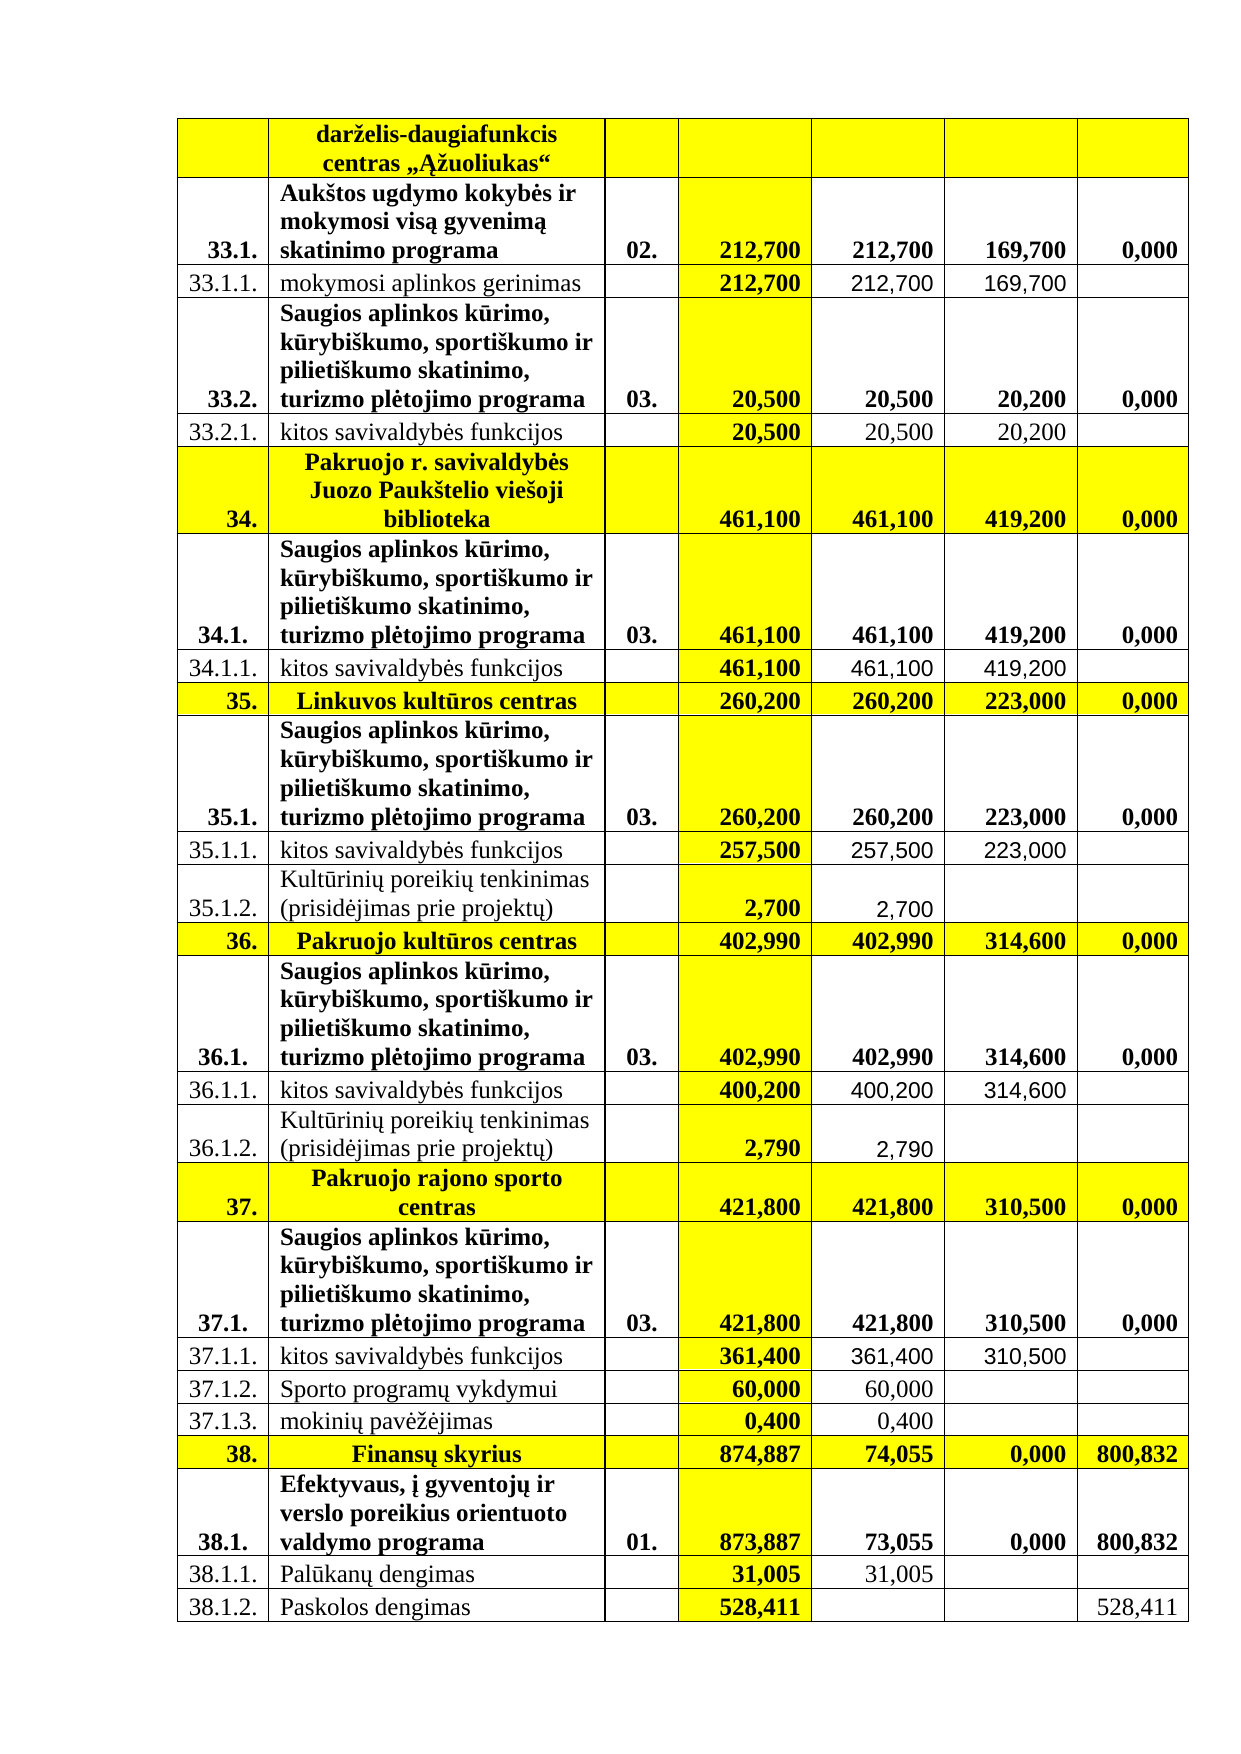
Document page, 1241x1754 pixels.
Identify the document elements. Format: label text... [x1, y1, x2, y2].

table_cell 314,600 [945, 1072, 1077, 1104]
table_cell 0,400 [812, 1404, 944, 1435]
table_cell 37.1.2. [178, 1371, 268, 1402]
table_cell 0,400 [679, 1404, 811, 1435]
table_cell 461,100 [812, 650, 944, 682]
table_cell Saugios aplinkos kūrimo, kūrybiškumo, sportiškumo ir pilietiškumo skatinimo, turizmo plėtojimo programa [269, 956, 604, 1071]
table_cell 2,700 [812, 865, 944, 922]
table_cell Saugios aplinkos kūrimo, kūrybiškumo, sportiškumo ir pilietiškumo skatinimo, turizmo plėtojimo programa [269, 716, 604, 831]
table_cell 37. [178, 1163, 268, 1221]
table_cell Saugios aplinkos kūrimo, kūrybiškumo, sportiškumo ir pilietiškumo skatinimo, turizmo plėtojimo programa [269, 1222, 604, 1337]
table_cell 0,000 [945, 1469, 1077, 1555]
table_cell 402,990 [812, 923, 944, 955]
table_cell [606, 650, 678, 682]
table_cell mokymosi aplinkos gerinimas [269, 265, 604, 297]
table_cell 212,700 [679, 178, 811, 264]
table_cell [812, 119, 944, 177]
table_cell 461,100 [812, 447, 944, 533]
table_cell Kultūrinių poreikių tenkinimas (prisidėjimas prie projektų) [269, 1105, 604, 1162]
table_cell 0,000 [1078, 447, 1188, 533]
table_cell [679, 119, 811, 177]
table_cell 419,200 [945, 534, 1077, 649]
table_cell 20,500 [679, 414, 811, 446]
table_cell [606, 683, 678, 714]
table_cell [606, 1556, 678, 1588]
table_cell [606, 1338, 678, 1369]
table_cell [1078, 1556, 1188, 1588]
table_cell 03. [606, 1222, 678, 1337]
table_cell 800,832 [1078, 1436, 1188, 1468]
table_cell 34. [178, 447, 268, 533]
table_cell [606, 119, 678, 177]
table_cell 35.1.1. [178, 832, 268, 863]
table_cell kitos savivaldybės funkcijos [269, 1072, 604, 1104]
table_cell Pakruojo kultūros centras [269, 923, 604, 955]
table_cell Finansų skyrius [269, 1436, 604, 1468]
table_cell 20,200 [945, 298, 1077, 413]
table_cell [178, 119, 268, 177]
table_cell 528,411 [1078, 1589, 1188, 1621]
table_cell 212,700 [679, 265, 811, 297]
table_cell mokinių pavėžėjimas [269, 1404, 604, 1435]
table_cell 461,100 [679, 650, 811, 682]
table_cell 223,000 [945, 716, 1077, 831]
table_cell 257,500 [679, 832, 811, 863]
table_cell kitos savivaldybės funkcijos [269, 1338, 604, 1369]
table_cell Pakruojo r. savivaldybės Juozo Paukštelio viešoji biblioteka [269, 447, 604, 533]
table_cell 419,200 [945, 650, 1077, 682]
table_cell 31,005 [679, 1556, 811, 1588]
table_cell 169,700 [945, 265, 1077, 297]
table_cell 33.1. [178, 178, 268, 264]
table_cell [945, 1371, 1077, 1402]
table_cell Sporto programų vykdymui [269, 1371, 604, 1402]
table_cell 36. [178, 923, 268, 955]
table_cell Paskolos dengimas [269, 1589, 604, 1621]
table_cell 257,500 [812, 832, 944, 863]
table_cell 421,800 [679, 1163, 811, 1221]
table_cell 34.1. [178, 534, 268, 649]
table_cell [606, 1589, 678, 1621]
table_cell 461,100 [679, 447, 811, 533]
table_cell 461,100 [812, 534, 944, 649]
table_cell 0,000 [945, 1436, 1077, 1468]
table_cell 73,055 [812, 1469, 944, 1555]
table_cell 37.1. [178, 1222, 268, 1337]
table_cell 0,000 [1078, 956, 1188, 1071]
table_cell [1078, 1338, 1188, 1369]
table_cell 60,000 [679, 1371, 811, 1402]
table_cell [606, 1436, 678, 1468]
table_cell 37.1.3. [178, 1404, 268, 1435]
table_cell Palūkanų dengimas [269, 1556, 604, 1588]
table_cell 33.2. [178, 298, 268, 413]
table_cell 01. [606, 1469, 678, 1555]
table_cell [1078, 265, 1188, 297]
table_cell 421,800 [812, 1222, 944, 1337]
table_cell 35.1.2. [178, 865, 268, 922]
table_cell Efektyvaus, į gyventojų ir verslo poreikius orientuoto valdymo programa [269, 1469, 604, 1555]
table_cell 0,000 [1078, 923, 1188, 955]
table_cell [812, 1589, 944, 1621]
table_cell [1078, 1371, 1188, 1402]
table_cell 212,700 [812, 178, 944, 264]
table_cell Saugios aplinkos kūrimo, kūrybiškumo, sportiškumo ir pilietiškumo skatinimo, turizmo plėtojimo programa [269, 298, 604, 413]
table_cell Linkuvos kultūros centras [269, 683, 604, 714]
table_cell 223,000 [945, 832, 1077, 863]
table_cell 20,500 [812, 414, 944, 446]
table_cell 0,000 [1078, 716, 1188, 831]
table_cell [1078, 832, 1188, 863]
table_cell 20,500 [812, 298, 944, 413]
table_cell 36.1. [178, 956, 268, 1071]
table_cell 0,000 [1078, 178, 1188, 264]
table_cell 03. [606, 716, 678, 831]
table_cell 0,000 [1078, 298, 1188, 413]
table_cell 0,000 [1078, 1163, 1188, 1221]
table_cell kitos savivaldybės funkcijos [269, 414, 604, 446]
table_cell 60,000 [812, 1371, 944, 1402]
table_cell [606, 832, 678, 863]
table_cell [945, 1589, 1077, 1621]
table_cell 2,790 [812, 1105, 944, 1162]
table_cell [1078, 865, 1188, 922]
table_cell Aukštos ugdymo kokybės ir mokymosi visą gyvenimą skatinimo programa [269, 178, 604, 264]
table_cell 260,200 [812, 716, 944, 831]
table_cell 361,400 [812, 1338, 944, 1369]
table_cell kitos savivaldybės funkcijos [269, 832, 604, 863]
table_cell 400,200 [812, 1072, 944, 1104]
table_cell 35. [178, 683, 268, 714]
table_cell 314,600 [945, 956, 1077, 1071]
table_cell 361,400 [679, 1338, 811, 1369]
table_cell kitos savivaldybės funkcijos [269, 650, 604, 682]
table_cell 20,200 [945, 414, 1077, 446]
table_cell 169,700 [945, 178, 1077, 264]
table_cell [945, 1105, 1077, 1162]
table_cell [606, 447, 678, 533]
table_cell 421,800 [812, 1163, 944, 1221]
table_cell 02. [606, 178, 678, 264]
table_cell 03. [606, 956, 678, 1071]
table_cell 36.1.2. [178, 1105, 268, 1162]
table_cell [945, 1556, 1077, 1588]
table_cell 260,200 [679, 683, 811, 714]
table_cell 38.1. [178, 1469, 268, 1555]
table_cell [1078, 1072, 1188, 1104]
table_cell darželis-daugiafunkcis centras „Ąžuoliukas“ [269, 119, 604, 177]
table_cell 31,005 [812, 1556, 944, 1588]
table_cell [1078, 414, 1188, 446]
table_cell [606, 1404, 678, 1435]
table_cell 74,055 [812, 1436, 944, 1468]
table_cell 2,700 [679, 865, 811, 922]
table_cell 212,700 [812, 265, 944, 297]
table_cell 260,200 [679, 716, 811, 831]
table_cell [945, 1404, 1077, 1435]
table_cell 461,100 [679, 534, 811, 649]
table_cell 2,790 [679, 1105, 811, 1162]
table_cell 400,200 [679, 1072, 811, 1104]
table_cell [1078, 1105, 1188, 1162]
table_cell [606, 1105, 678, 1162]
table_cell [945, 865, 1077, 922]
table_cell Kultūrinių poreikių tenkinimas (prisidėjimas prie projektų) [269, 865, 604, 922]
table_cell [606, 1163, 678, 1221]
table_cell [606, 923, 678, 955]
table_cell 33.2.1. [178, 414, 268, 446]
table_cell 310,500 [945, 1222, 1077, 1337]
table_cell 402,990 [679, 956, 811, 1071]
table_cell 38.1.2. [178, 1589, 268, 1621]
table_cell 260,200 [812, 683, 944, 714]
table_cell [606, 265, 678, 297]
table_cell [606, 1072, 678, 1104]
table_cell 402,990 [679, 923, 811, 955]
table_cell [1078, 119, 1188, 177]
table_cell Saugios aplinkos kūrimo, kūrybiškumo, sportiškumo ir pilietiškumo skatinimo, turizmo plėtojimo programa [269, 534, 604, 649]
table_cell [606, 414, 678, 446]
table_cell 36.1.1. [178, 1072, 268, 1104]
table_cell 0,000 [1078, 534, 1188, 649]
table_cell 38. [178, 1436, 268, 1468]
table_cell 421,800 [679, 1222, 811, 1337]
table_cell [606, 865, 678, 922]
table_cell 310,500 [945, 1338, 1077, 1369]
table_cell 873,887 [679, 1469, 811, 1555]
table_cell 402,990 [812, 956, 944, 1071]
table_cell Pakruojo rajono sporto centras [269, 1163, 604, 1221]
table_cell 0,000 [1078, 683, 1188, 714]
table_cell 314,600 [945, 923, 1077, 955]
table_cell 528,411 [679, 1589, 811, 1621]
table_cell 37.1.1. [178, 1338, 268, 1369]
table_cell 223,000 [945, 683, 1077, 714]
table_cell [1078, 1404, 1188, 1435]
table_cell 419,200 [945, 447, 1077, 533]
table_cell 20,500 [679, 298, 811, 413]
table_cell [945, 119, 1077, 177]
table_cell 03. [606, 298, 678, 413]
table_cell 34.1.1. [178, 650, 268, 682]
table_cell 38.1.1. [178, 1556, 268, 1588]
table_cell 800,832 [1078, 1469, 1188, 1555]
table_cell 310,500 [945, 1163, 1077, 1221]
table_cell 874,887 [679, 1436, 811, 1468]
table_cell 33.1.1. [178, 265, 268, 297]
table_cell 03. [606, 534, 678, 649]
table_cell [606, 1371, 678, 1402]
table_cell [1078, 650, 1188, 682]
table_cell 0,000 [1078, 1222, 1188, 1337]
table_cell 35.1. [178, 716, 268, 831]
